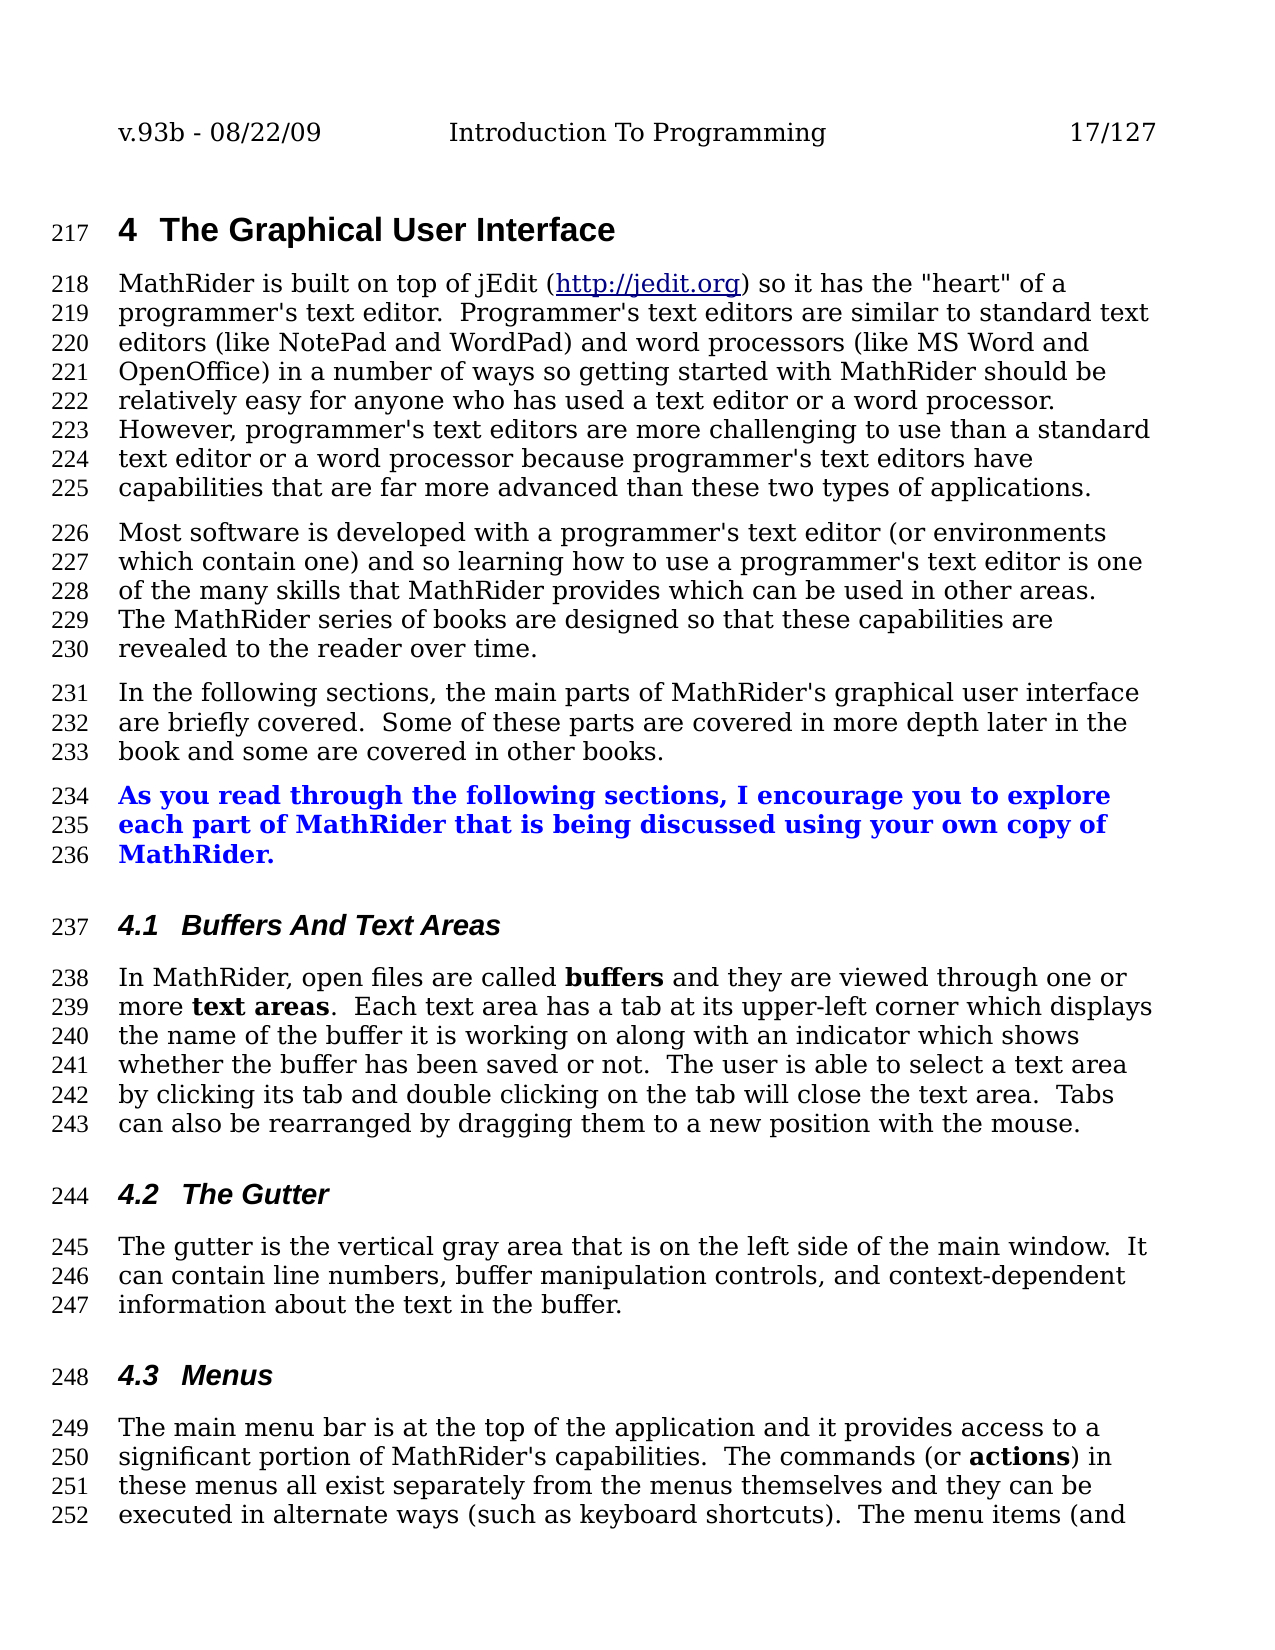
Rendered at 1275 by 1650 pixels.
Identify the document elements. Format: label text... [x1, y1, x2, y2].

text Most software is developed with a programmer's text editor (or environments which contain one) and so learning how to use a programmer's text editor is one of the many skills that MathRider provides which can be used in other areas. The MathRider series of books are designed so that these capabilities are revealed to the reader over time. [118, 518, 1157, 663]
text The main menu bar is at the top of the application and it provides access to a significant portion of MathRider's capabilities. The commands (or actions) in these menus all exist separately from the menus themselves and they can be executed in alternate ways (such as keyboard shortcuts). The menu items (and [118, 1413, 1157, 1529]
text MathRider is built on top of jEdit (http://jedit.org) so it has the "heart" of a programmer's text editor. Programmer's text editors are similar to standard text editors (like NotePad and WordPad) and word processors (like MS Word and OpenOffice) in a number of ways so getting started with MathRider should be relatively easy for anyone who has used a text editor or a word processor. However, programmer's text editors are more challenging to use than a standard text editor or a word processor because programmer's text editors have capabilities that are far more advanced than these two types of applications. [118, 269, 1157, 503]
text The gutter is the vertical gray area that is on the left side of the main window. It can contain line numbers, buffer manipulation controls, and context-dependent information about the text in the buffer. [118, 1232, 1157, 1319]
text In the following sections, the main parts of MathRider's graphical user interface are briefly covered. Some of these parts are covered in more depth later in the book and some are covered in other books. [118, 678, 1157, 766]
subtitle The Graphical User Interface [118, 210, 1157, 248]
text As you read through the following sections, I encourage you to explore each part of MathRider that is being discussed using your own copy of MathRider. [118, 781, 1157, 869]
subtitle Buffers And Text Areas [118, 908, 1157, 942]
text In MathRider, open files are called buffers and they are viewed through one or more text areas. Each text area has a tab at its upper-left corner which displays the name of the buffer it is working on along with an indicator which shows whether the buffer has been saved or not. The user is able to select a text area by clicking its tab and double clicking on the tab will close the text area. Tabs can also be rearranged by dragging them to a new position with the mouse. [118, 963, 1157, 1138]
subtitle The Gutter [118, 1177, 1157, 1211]
subtitle Menus [118, 1358, 1157, 1392]
